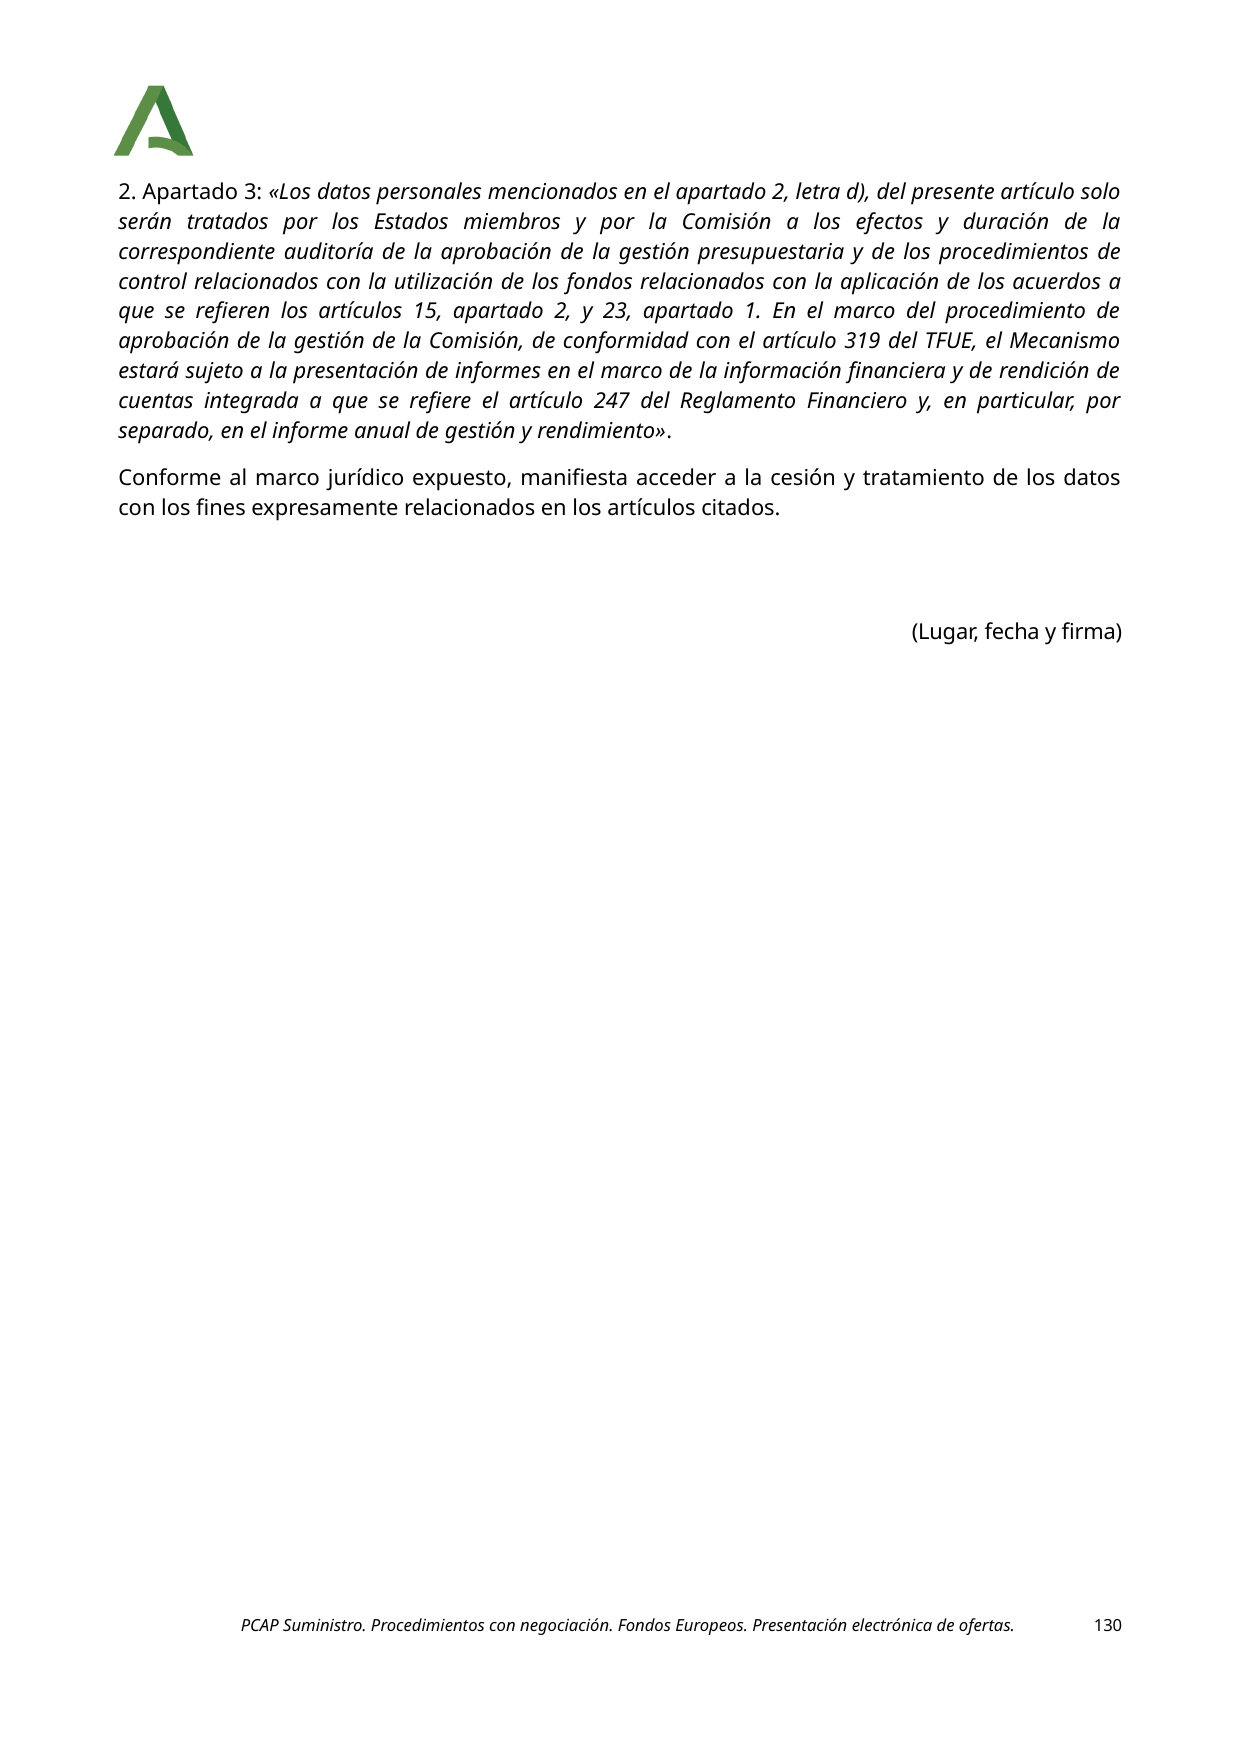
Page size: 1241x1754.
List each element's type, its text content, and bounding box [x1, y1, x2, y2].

text 2. Apartado 3: «Los datos personales mencionados en el apartado 2, letra d), del presente artículo solo serán tratados por los Estados miembros y por la Comisión a los efectos y duración de la correspondiente auditoría de la aprobación de la gestión presupuestaria y de los procedimientos de control relacionados con la utilización de los fondos relacionados con la aplicación de los acuerdos a que se refieren los artículos 15, apartado 2, y 23, apartado 1. En el marco del procedimiento de aprobación de la gestión de la Comisión, de conformidad con el artículo 319 del TFUE, el Mecanismo estará sujeto a la presentación de informes en el marco de la información financiera y de rendición de cuentas integrada a que se refiere el artículo 247 del Reglamento Financiero y, en particular, por separado, en el informe anual de gestión y rendimiento». [118, 176, 1122, 444]
text Conforme al marco jurídico expuesto, manifiesta acceder a la cesión y tratamiento de los datos con los fines expresamente relacionados en los artículos citados. [118, 462, 1122, 522]
text (Lugar, fecha y firma) [118, 616, 1122, 646]
picture [109, 81, 198, 160]
